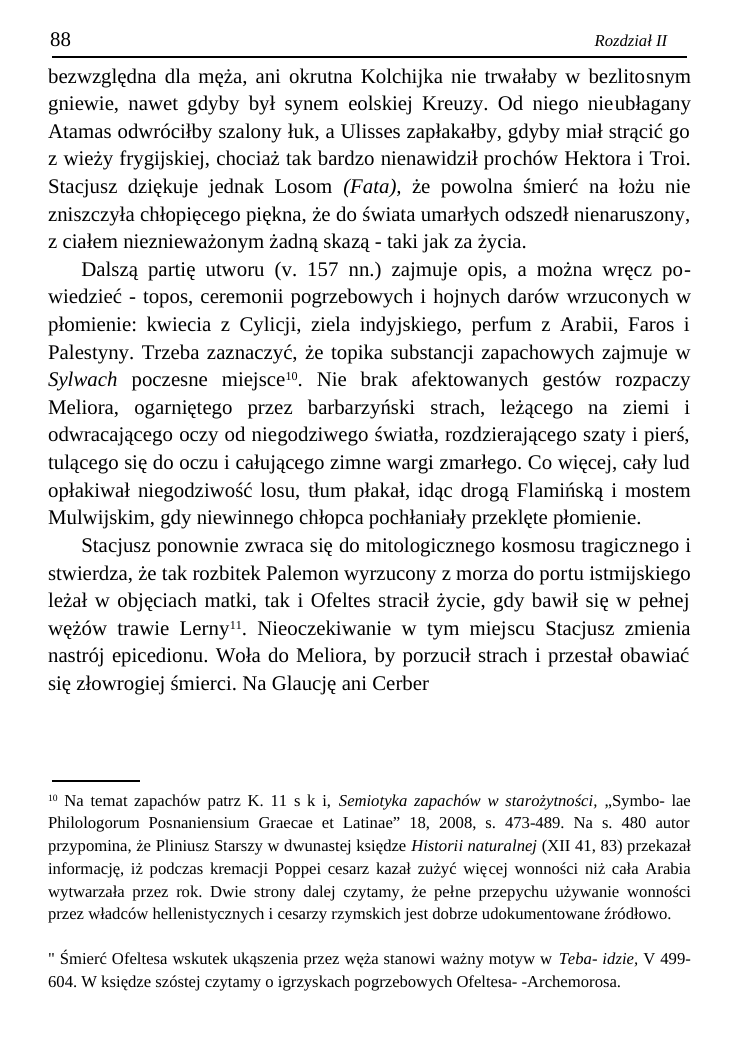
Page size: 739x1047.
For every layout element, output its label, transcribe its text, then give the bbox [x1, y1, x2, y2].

text Dalszą partię utworu (v. 157 nn.) zajmuje opis, a można wręcz po­wiedzieć - topos, ceremonii pogrzebowych i hojnych darów wrzuco­nych w płomienie: kwiecia z Cylicji, ziela indyjskiego, perfum z Arabii, Faros i Palestyny. Trzeba zaznaczyć, że topika substancji zapachowych zajmuje w Sylwach poczesne miejsce10. Nie brak afektowanych gestów rozpaczy Meliora, ogarniętego przez barbarzyński strach, leżącego na ziemi i odwracającego oczy od niegodziwego światła, rozdzierającego szaty i pierś, tulącego się do oczu i całującego zimne wargi zmarłego. Co więcej, cały lud opłakiwał niegodziwość losu, tłum płakał, idąc dro­gą Flamińską i mostem Mulwijskim, gdy niewinnego chłopca pochła­niały przeklęte płomienie. [48, 257, 691, 529]
text 88 [50, 27, 78, 51]
text Stacjusz ponownie zwraca się do mitologicznego kosmosu tragicz­nego i stwierdza, że tak rozbitek Palemon wyrzucony z morza do por­tu istmijskiego leżał w objęciach matki, tak i Ofeltes stracił życie, gdy bawił się w pełnej wężów trawie Lerny11. Nieoczekiwanie w tym miej­scu Stacjusz zmienia nastrój epicedionu. Woła do Meliora, by porzucił strach i przestał obawiać się złowrogiej śmierci. Na Glaucję ani Cerber [48, 533, 691, 695]
text " Śmierć Ofeltesa wskutek ukąszenia przez węża stanowi ważny motyw w Teba- idzie, V 499-604. W księdze szóstej czytamy o igrzyskach pogrzebowych Ofeltesa- -Archemorosa. [48, 949, 691, 991]
text bezwzględna dla męża, ani okrutna Kolchijka nie trwałaby w bezlito­snym gniewie, nawet gdyby był synem eolskiej Kreuzy. Od niego nie­ubłagany Atamas odwróciłby szalony łuk, a Ulisses zapłakałby, gdyby miał strącić go z wieży frygijskiej, chociaż tak bardzo nienawidził pro­chów Hektora i Troi. Stacjusz dziękuje jednak Losom (Fata), że po­wolna śmierć na łożu nie zniszczyła chłopięcego piękna, że do świata umarłych odszedł nienaruszony, z ciałem nieznieważonym żadną ska­zą - taki jak za życia. [48, 63, 691, 253]
text Rozdział II [594, 31, 690, 50]
text 10 Na temat zapachów patrz K. 11 s k i, Semiotyka zapachów w starożytności, „Symbo- lae Philologorum Posnaniensium Graecae et Latinae” 18, 2008, s. 473-489. Na s. 480 autor przypomina, że Pliniusz Starszy w dwunastej księdze Historii naturalnej (XII 41, 83) przekazał informację, iż podczas kremacji Poppei cesarz kazał zużyć wię­cej wonności niż cała Arabia wytwarzała przez rok. Dwie strony dalej czytamy, że peł­ne przepychu używanie wonności przez władców hellenistycznych i cesarzy rzymskich jest dobrze udokumentowane źródłowo. [48, 791, 691, 923]
